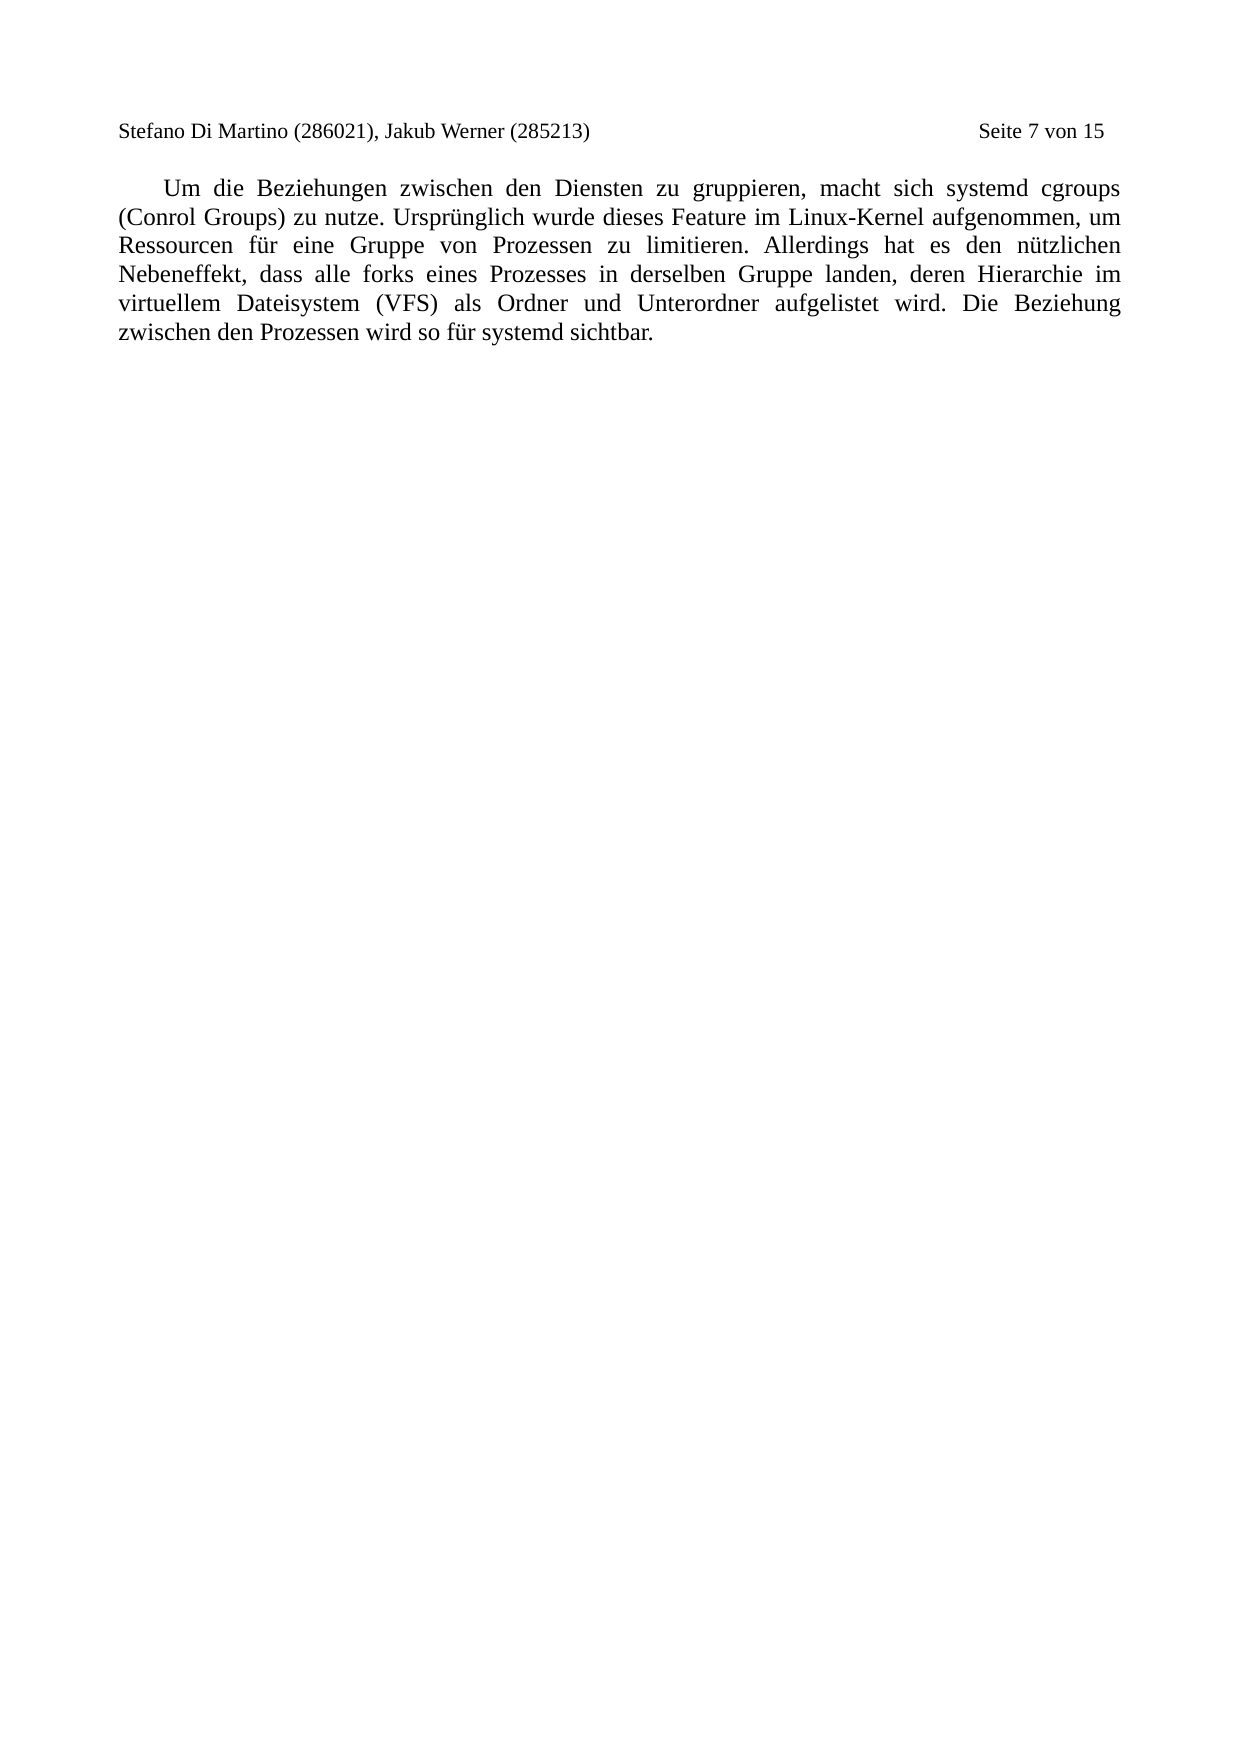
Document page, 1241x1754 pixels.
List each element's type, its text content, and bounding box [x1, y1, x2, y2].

text Um die Beziehungen zwischen den Diensten zu gruppieren, macht sich systemd cgroups (Conrol Groups) zu nutze. Ursprünglich wurde dieses Feature im Linux-Kernel aufgenommen, um Ressourcen für eine Gruppe von Prozessen zu limitieren. Allerdings hat es den nützlichen Nebeneffekt, dass alle forks eines Prozesses in derselben Gruppe landen, deren Hierarchie im virtuellem Dateisystem (VFS) als Ordner und Unterordner aufgelistet wird. Die Beziehung zwischen den Prozessen wird so für systemd sichtbar. [118, 173, 1122, 345]
